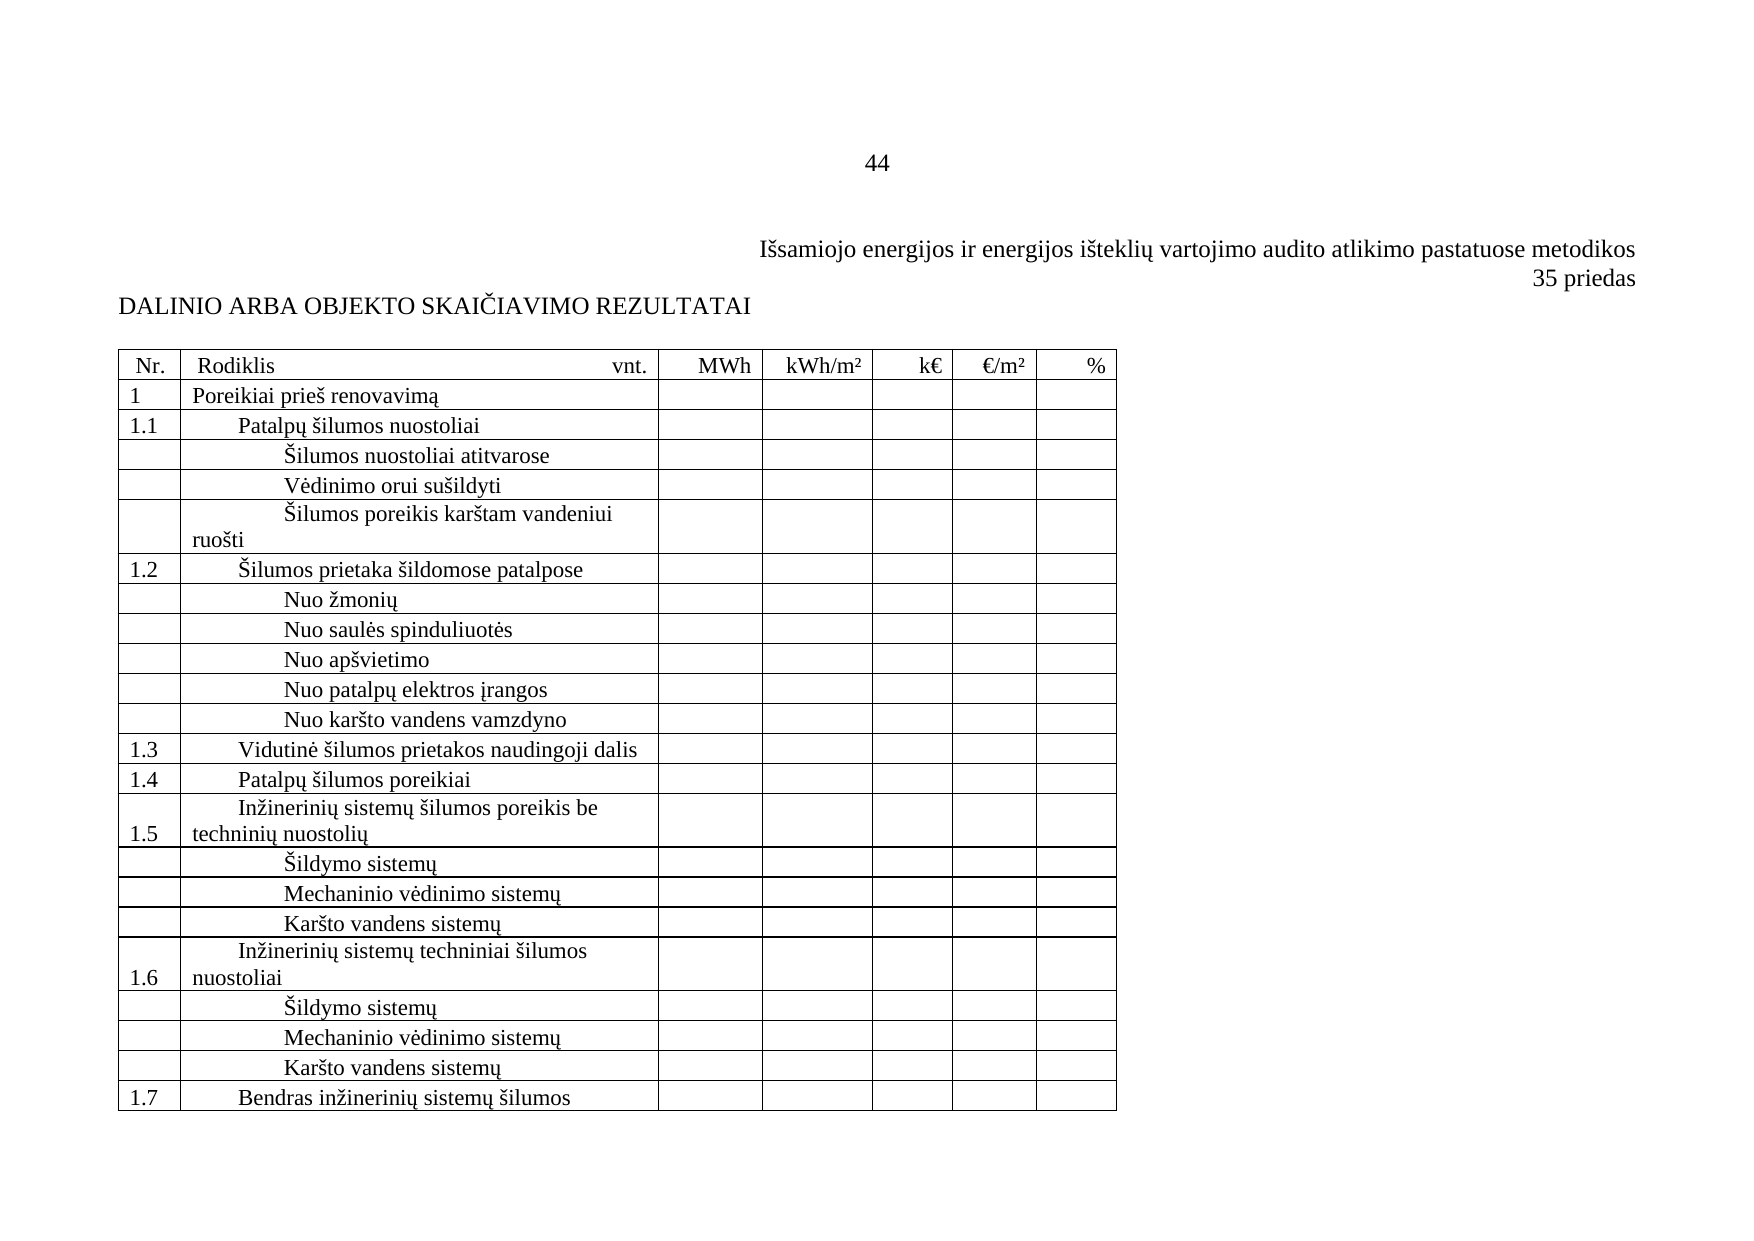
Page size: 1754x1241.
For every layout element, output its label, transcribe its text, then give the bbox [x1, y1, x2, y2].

table_cell [659, 734, 762, 763]
table_cell [953, 704, 1036, 733]
table_cell [953, 1021, 1036, 1050]
table_cell [873, 500, 952, 553]
table_cell [659, 794, 762, 846]
table_cell [953, 794, 1036, 846]
table_cell [1037, 674, 1116, 703]
table_cell [659, 1021, 762, 1050]
table_cell [763, 704, 872, 733]
table_header kWh/m² [763, 350, 872, 379]
table_cell 1.6 [119, 938, 180, 990]
table_cell [763, 764, 872, 793]
table_cell 1.7 [119, 1081, 180, 1110]
table_cell [119, 878, 180, 906]
table_cell [119, 1021, 180, 1050]
table_cell [763, 554, 872, 583]
table_cell [763, 908, 872, 936]
table_cell [119, 470, 180, 499]
table_cell Bendras inžinerinių sistemų šilumos [181, 1081, 658, 1110]
table_cell [1037, 1021, 1116, 1050]
table_cell [873, 584, 952, 613]
text Išsamiojo energijos ir energijos išteklių vartojimo audito atlikimo pastatuose metodikos [118, 234, 1636, 263]
table_cell [873, 440, 952, 469]
table_header Nr. [119, 350, 180, 379]
table_cell [659, 674, 762, 703]
table_cell [763, 410, 872, 439]
table_cell [953, 554, 1036, 583]
table_cell Karšto vandens sistemų [181, 908, 658, 936]
table_cell [953, 440, 1036, 469]
table_cell [953, 614, 1036, 643]
table_cell Poreikiai prieš renovavimą [181, 380, 658, 409]
table_cell Šilumos poreikis karštam vandeniui ruošti [181, 500, 658, 553]
table_cell [1037, 380, 1116, 409]
table_cell Nuo saulės spinduliuotės [181, 614, 658, 643]
table_cell [119, 440, 180, 469]
table_cell [659, 908, 762, 936]
table_cell Mechaninio vėdinimo sistemų [181, 1021, 658, 1050]
table_cell Inžinerinių sistemų šilumos poreikis be techninių nuostolių [181, 794, 658, 846]
table_cell [659, 440, 762, 469]
table_cell [873, 410, 952, 439]
table_cell [873, 908, 952, 936]
table_cell [1037, 764, 1116, 793]
table_cell [953, 848, 1036, 876]
table_cell [763, 1081, 872, 1110]
table_cell [659, 991, 762, 1020]
table_cell [659, 704, 762, 733]
table_cell [873, 674, 952, 703]
table_cell [659, 1081, 762, 1110]
table_cell [1037, 470, 1116, 499]
table_cell [953, 500, 1036, 553]
table_cell [1037, 554, 1116, 583]
table_cell [1037, 1081, 1116, 1110]
table_cell [873, 554, 952, 583]
table_cell [659, 1051, 762, 1080]
table_cell [763, 1021, 872, 1050]
table_cell [763, 380, 872, 409]
table_cell [1037, 500, 1116, 553]
table_cell [763, 674, 872, 703]
table_cell [873, 470, 952, 499]
table_cell Šildymo sistemų [181, 991, 658, 1020]
table_cell [953, 908, 1036, 936]
table_cell [119, 500, 180, 553]
table_cell [659, 500, 762, 553]
table_cell [1037, 938, 1116, 990]
table_cell [659, 878, 762, 906]
table_cell Karšto vandens sistemų [181, 1051, 658, 1080]
table_cell [763, 470, 872, 499]
table_cell 1 [119, 380, 180, 409]
table_cell Nuo žmonių [181, 584, 658, 613]
table_cell Vidutinė šilumos prietakos naudingoji dalis [181, 734, 658, 763]
table_cell [763, 644, 872, 673]
table_cell [1037, 878, 1116, 906]
table_cell [763, 614, 872, 643]
table_cell [873, 704, 952, 733]
table_cell [1037, 794, 1116, 846]
table_cell Šildymo sistemų [181, 848, 658, 876]
table_cell [873, 1081, 952, 1110]
table_cell Inžinerinių sistemų techniniai šilumos nuostoliai [181, 938, 658, 990]
table_cell 1.1 [119, 410, 180, 439]
table_cell [119, 584, 180, 613]
table_cell [763, 584, 872, 613]
table_cell Šilumos nuostoliai atitvarose [181, 440, 658, 469]
table_cell [1037, 410, 1116, 439]
table_cell [659, 614, 762, 643]
table_cell [659, 554, 762, 583]
table_cell [873, 794, 952, 846]
table_cell [1037, 644, 1116, 673]
table_cell [763, 848, 872, 876]
table_cell [119, 1051, 180, 1080]
table_cell [659, 764, 762, 793]
table_cell [953, 991, 1036, 1020]
table_cell [953, 1051, 1036, 1080]
table_cell [659, 644, 762, 673]
table_cell [873, 991, 952, 1020]
table_cell [873, 614, 952, 643]
table_cell [873, 764, 952, 793]
table_cell [659, 410, 762, 439]
table_cell Nuo karšto vandens vamzdyno [181, 704, 658, 733]
table_cell [1037, 848, 1116, 876]
table_cell Mechaninio vėdinimo sistemų [181, 878, 658, 906]
table_cell [1037, 614, 1116, 643]
table_cell Vėdinimo orui sušildyti [181, 470, 658, 499]
table_cell [659, 470, 762, 499]
table_cell [1037, 734, 1116, 763]
table_cell [119, 991, 180, 1020]
table_cell [763, 500, 872, 553]
table_cell [119, 674, 180, 703]
table_cell [953, 644, 1036, 673]
table_cell [1037, 704, 1116, 733]
table_cell [119, 848, 180, 876]
table_cell [873, 878, 952, 906]
table_cell [953, 734, 1036, 763]
table_cell Patalpų šilumos nuostoliai [181, 410, 658, 439]
table_header Rodiklis vnt. [181, 350, 658, 379]
table_cell [953, 410, 1036, 439]
table_cell [873, 1021, 952, 1050]
table_cell [763, 878, 872, 906]
table_cell [1037, 584, 1116, 613]
table_cell Nuo apšvietimo [181, 644, 658, 673]
table_header MWh [659, 350, 762, 379]
text DALINIO ARBA OBJEKTO SKAIČIAVIMO REZULTATAI [118, 291, 1636, 320]
table_cell 1.3 [119, 734, 180, 763]
table_cell [873, 734, 952, 763]
table_cell [659, 938, 762, 990]
table_cell [953, 1081, 1036, 1110]
table_cell [953, 878, 1036, 906]
table_cell [119, 614, 180, 643]
table_cell [659, 584, 762, 613]
table_cell [953, 938, 1036, 990]
table_cell [1037, 908, 1116, 936]
table_cell [119, 908, 180, 936]
table_cell [953, 674, 1036, 703]
table_header % [1037, 350, 1116, 379]
table_cell [953, 584, 1036, 613]
table_cell [763, 938, 872, 990]
table_cell [659, 380, 762, 409]
table_cell 1.2 [119, 554, 180, 583]
table_cell [1037, 440, 1116, 469]
table_cell [953, 470, 1036, 499]
table_cell [873, 644, 952, 673]
table_cell [873, 380, 952, 409]
text 35 priedas [118, 263, 1636, 291]
table_cell Nuo patalpų elektros įrangos [181, 674, 658, 703]
table_cell [953, 764, 1036, 793]
table_cell [119, 704, 180, 733]
table_header k€ [873, 350, 952, 379]
table_cell Patalpų šilumos poreikiai [181, 764, 658, 793]
table_cell Šilumos prietaka šildomose patalpose [181, 554, 658, 583]
table_cell [873, 848, 952, 876]
table_cell [763, 794, 872, 846]
table_cell [763, 991, 872, 1020]
table_cell [763, 1051, 872, 1080]
table_cell [763, 440, 872, 469]
table_cell [1037, 991, 1116, 1020]
table_cell [763, 734, 872, 763]
table_cell [119, 644, 180, 673]
table_header €/m² [953, 350, 1036, 379]
table_cell [953, 380, 1036, 409]
table_cell [873, 1051, 952, 1080]
table_cell [873, 938, 952, 990]
table_cell 1.4 [119, 764, 180, 793]
table_cell 1.5 [119, 794, 180, 846]
table_cell [659, 848, 762, 876]
table_cell [1037, 1051, 1116, 1080]
